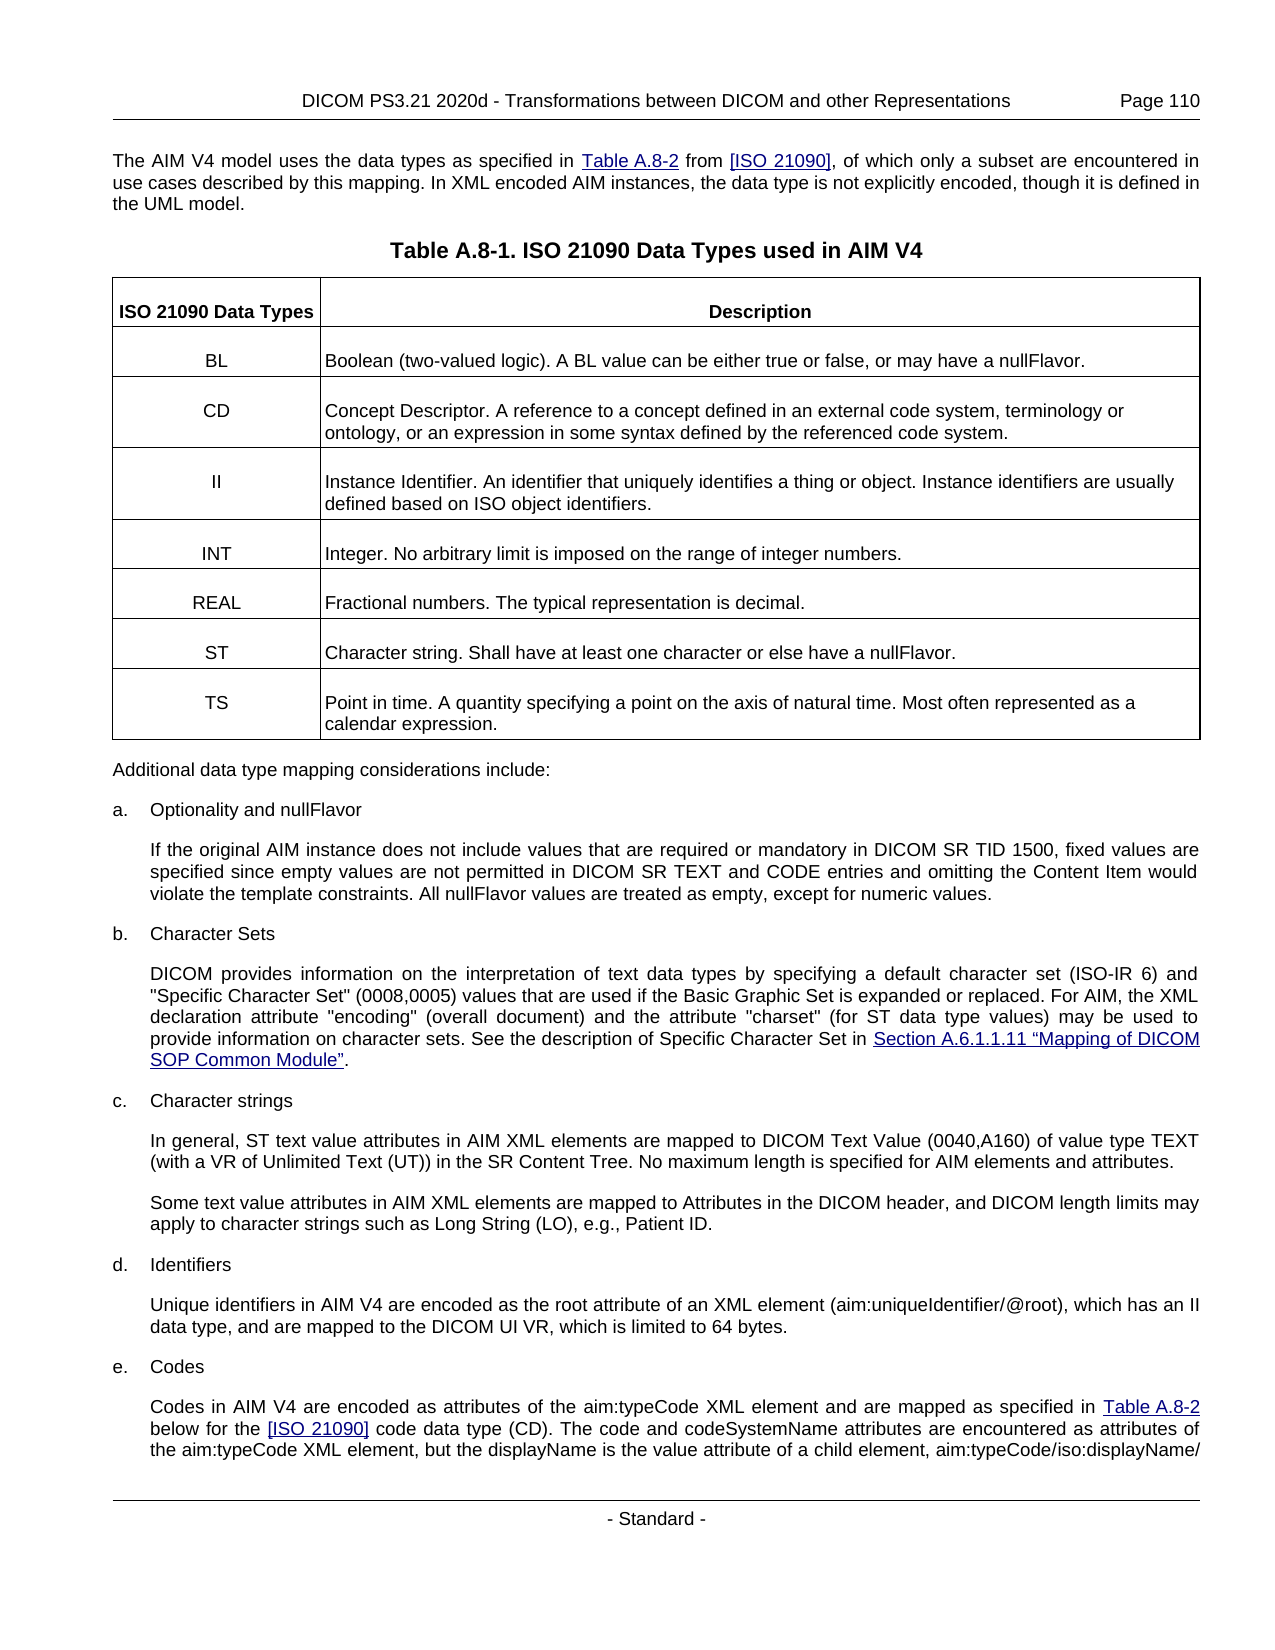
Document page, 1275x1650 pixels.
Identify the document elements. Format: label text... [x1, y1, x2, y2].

table_header Description [321, 278, 1199, 326]
text c. Character strings [112, 1089, 1200, 1111]
text The AIM V4 model uses the data types as specified in Table A.8-2 from [ISO 21090], of which only a subset are encountered in use cases described by this mapping. In XML encoded AIM instances, the data type is not explicitly encoded, though it is defined in the UML model. [112, 150, 1200, 215]
table_cell TS [113, 669, 320, 739]
table_cell Character string. Shall have at least one character or else have a nullFlavor. [321, 619, 1199, 667]
table_cell REAL [113, 569, 320, 618]
table_cell Fractional numbers. The typical representation is decimal. [321, 569, 1199, 618]
text In general, ST text value attributes in AIM XML elements are mapped to DICOM Text Value (0040,A160) of value type TEXT (with a VR of Unlimited Text (UT)) in the SR Content Tree. No maximum length is specified for AIM elements and attributes. [150, 1130, 1200, 1173]
table_cell II [113, 448, 320, 518]
table_header ISO 21090 Data Types [113, 278, 320, 326]
table_cell BL [113, 327, 320, 376]
table_cell Integer. No arbitrary limit is imposed on the range of integer numbers. [321, 520, 1199, 568]
text Unique identifiers in AIM V4 are encoded as the root attribute of an XML element (aim:uniqueIdentifier/​@root), which has an II data type, and are mapped to the DICOM UI VR, which is limited to 64 bytes. [150, 1294, 1200, 1337]
text b. Character Sets [112, 923, 1200, 944]
text e. Codes [112, 1356, 1200, 1377]
table_cell Instance Identifier. An identifier that uniquely identifies a thing or object. Instance identifiers are usually defined based on ISO object identifiers. [321, 448, 1199, 518]
table_cell Concept Descriptor. A reference to a concept defined in an external code system, terminology or ontology, or an expression in some syntax defined by the referenced code system. [321, 377, 1199, 447]
table_cell ST [113, 619, 320, 667]
text Table A.8-1. ISO 21090 Data Types used in AIM V4 [112, 237, 1200, 263]
text Some text value attributes in AIM XML elements are mapped to Attributes in the DICOM header, and DICOM length limits may apply to character strings such as Long String (LO), e.g., Patient ID. [150, 1192, 1200, 1235]
table_cell Point in time. A quantity specifying a point on the axis of natural time. Most often represented as a calendar expression. [321, 669, 1199, 739]
text a. Optionality and nullFlavor [112, 799, 1200, 820]
text d. Identifiers [112, 1253, 1200, 1275]
text If the original AIM instance does not include values that are required or mandatory in DICOM SR TID 1500, fixed values are specified since empty values are not permitted in DICOM SR TEXT and CODE entries and omitting the Content Item would violate the template constraints. All nullFlavor values are treated as empty, except for numeric values. [150, 839, 1200, 904]
table_cell CD [113, 377, 320, 447]
text Codes in AIM V4 are encoded as attributes of the aim:typeCode XML element and are mapped as specified in Table A.8-2 below for the [ISO 21090] code data type (CD). The code and codeSystemName attributes are encountered as attributes of the aim:typeCode XML element, but the displayName is the value attribute of a child element, aim:typeCode/​iso:displayName/​ [150, 1396, 1200, 1461]
text DICOM provides information on the interpretation of text data types by specifying a default character set (ISO-IR 6) and "Specific Character Set" (0008,0005) values that are used if the Basic Graphic Set is expanded or replaced. For AIM, the XML declaration attribute "encoding" (overall document) and the attribute "charset" (for ST data type values) may be used to provide information on character sets. See the description of Specific Character Set in Section A.6.1.1.11 “Mapping of DICOM SOP Common Module”. [150, 963, 1200, 1071]
table_cell Boolean (two-valued logic). A BL value can be either true or false, or may have a nullFlavor. [321, 327, 1199, 376]
text Additional data type mapping considerations include: [112, 758, 1200, 780]
table_cell INT [113, 520, 320, 568]
